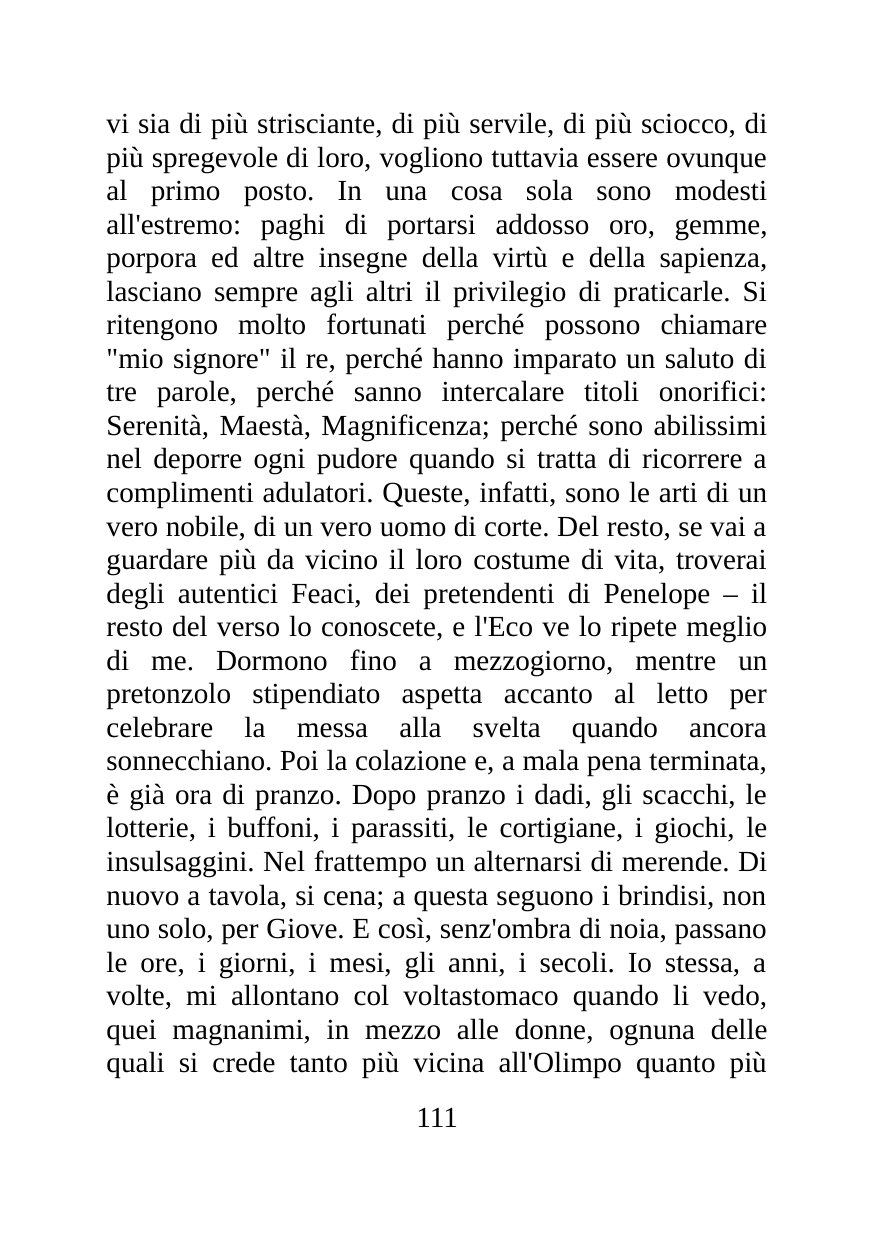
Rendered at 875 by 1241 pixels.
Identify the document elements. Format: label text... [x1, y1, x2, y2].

text vi sia di più strisciante, di più servile, di più sciocco, di più spregevole di loro, vogliono tuttavia essere ovunque al primo posto. In una cosa sola sono modesti all'estremo: paghi di portarsi addosso oro, gemme, porpora ed altre insegne della virtù e della sapienza, lasciano sempre agli altri il privilegio di praticarle. Si ritengono molto fortunati perché possono chiamare "mio signore" il re, perché hanno imparato un saluto di tre parole, perché sanno intercalare titoli onorifici: Serenità, Maestà, Magnificenza; perché sono abilissimi nel deporre ogni pudore quando si tratta di ricorrere a complimenti adulatori. Queste, infatti, sono le arti di un vero nobile, di un vero uomo di corte. Del resto, se vai a guardare più da vicino il loro costume di vita, troverai degli autentici Feaci, dei pretendenti di Penelope – il resto del verso lo conoscete, e l'Eco ve lo ripete meglio di me. Dormono fino a mezzogiorno, mentre un pretonzolo stipendiato aspetta accanto al letto per celebrare la messa alla svelta quando ancora sonnecchiano. Poi la colazione e, a mala pena terminata, è già ora di pranzo. Dopo pranzo i dadi, gli scacchi, le lotterie, i buffoni, i parassiti, le cortigiane, i giochi, le insulsaggini. Nel frattempo un alternarsi di merende. Di nuovo a tavola, si cena; a questa seguono i brindisi, non uno solo, per Giove. E così, senz'ombra di noia, passano le ore, i giorni, i mesi, gli anni, i secoli. Io stessa, a volte, mi allontano col voltastomaco quando li vedo, quei magnanimi, in mezzo alle donne, ognuna delle quali si crede tanto più vicina all'Olimpo quanto più [106, 106, 768, 1079]
